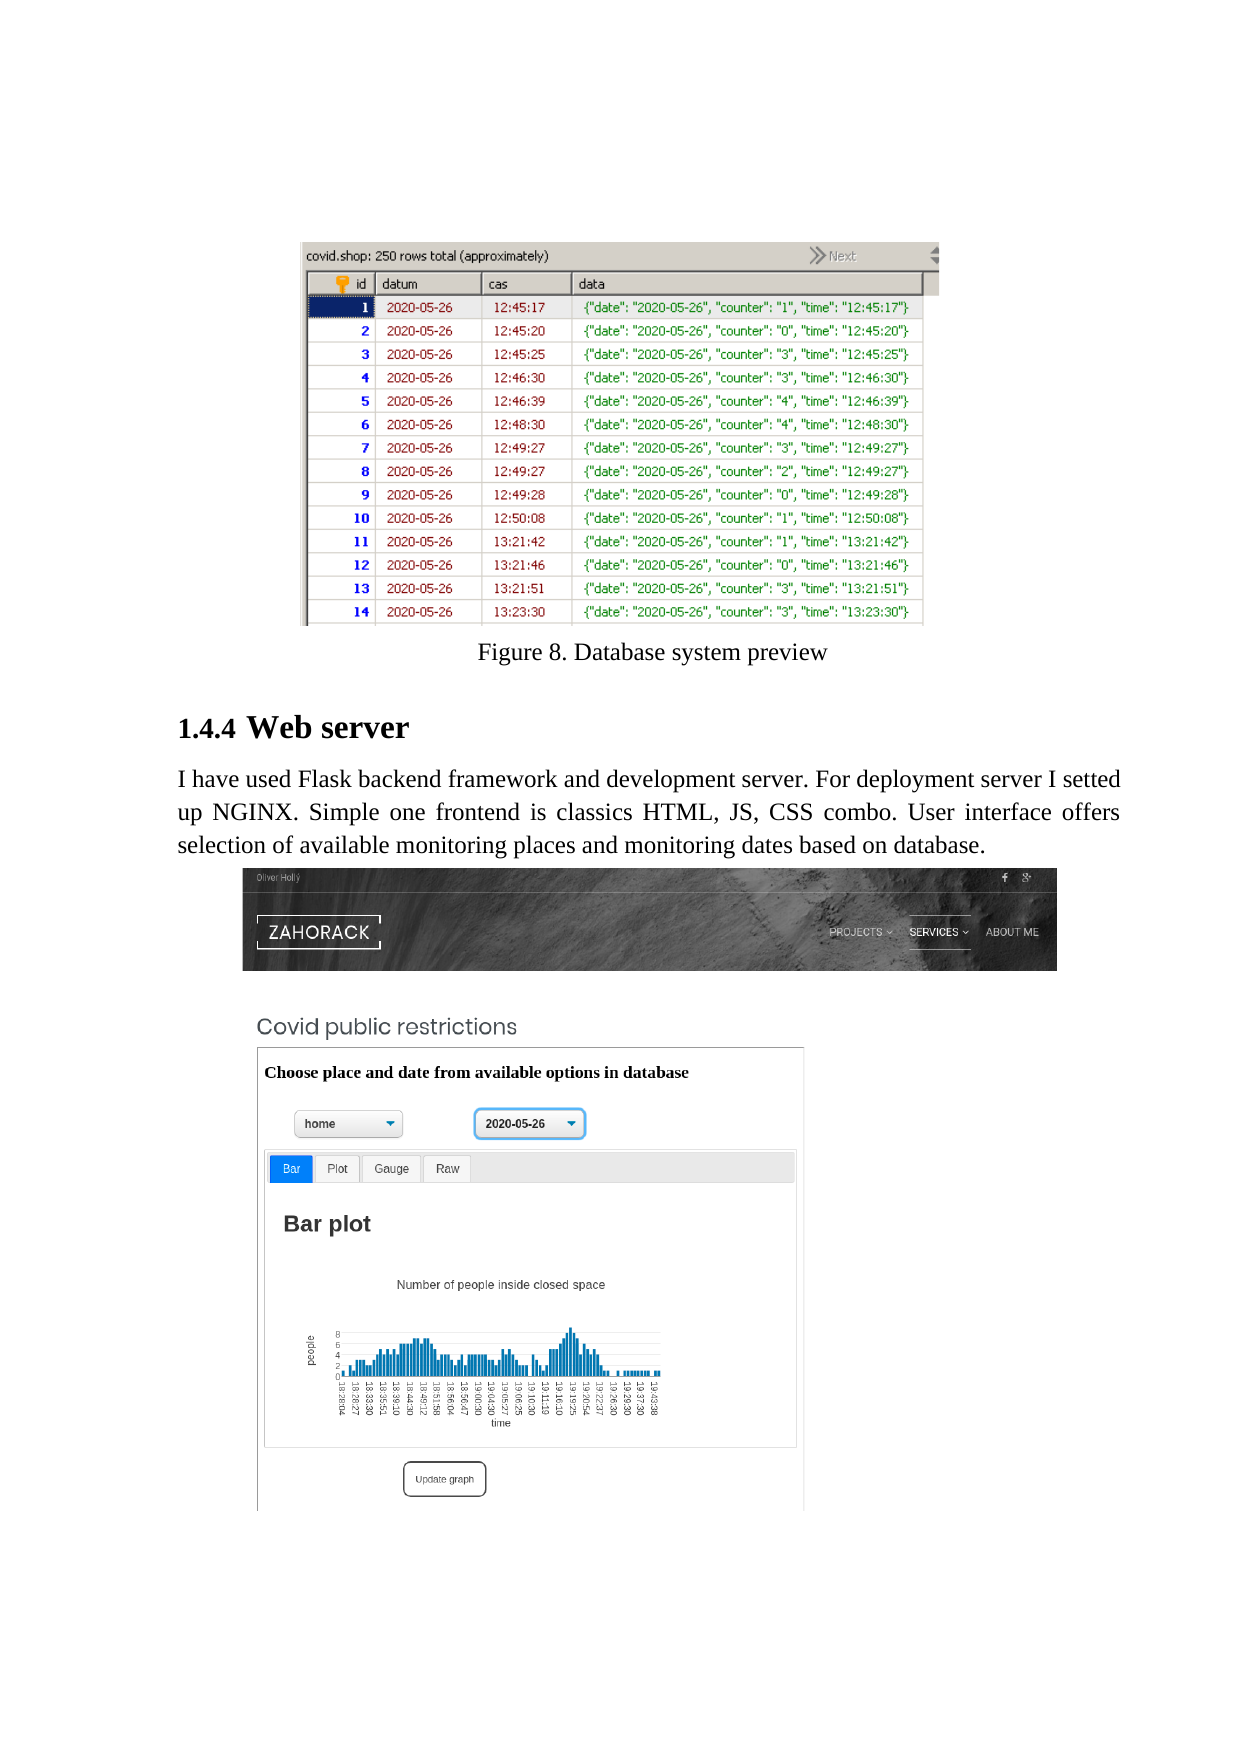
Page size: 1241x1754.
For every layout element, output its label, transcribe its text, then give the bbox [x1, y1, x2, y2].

text I have used Flask backend framework and development server. For deployment server I setted up NGINX. Simple one frontend is classics HTML, JS, CSS combo. User interface offers selection of available monitoring places and monitoring dates based on database. [177, 764, 1122, 859]
picture [242, 868, 1057, 1511]
picture [300, 242, 940, 626]
subtitle Web server [177, 708, 1122, 746]
text Figure 8. Database system preview [177, 637, 1122, 666]
